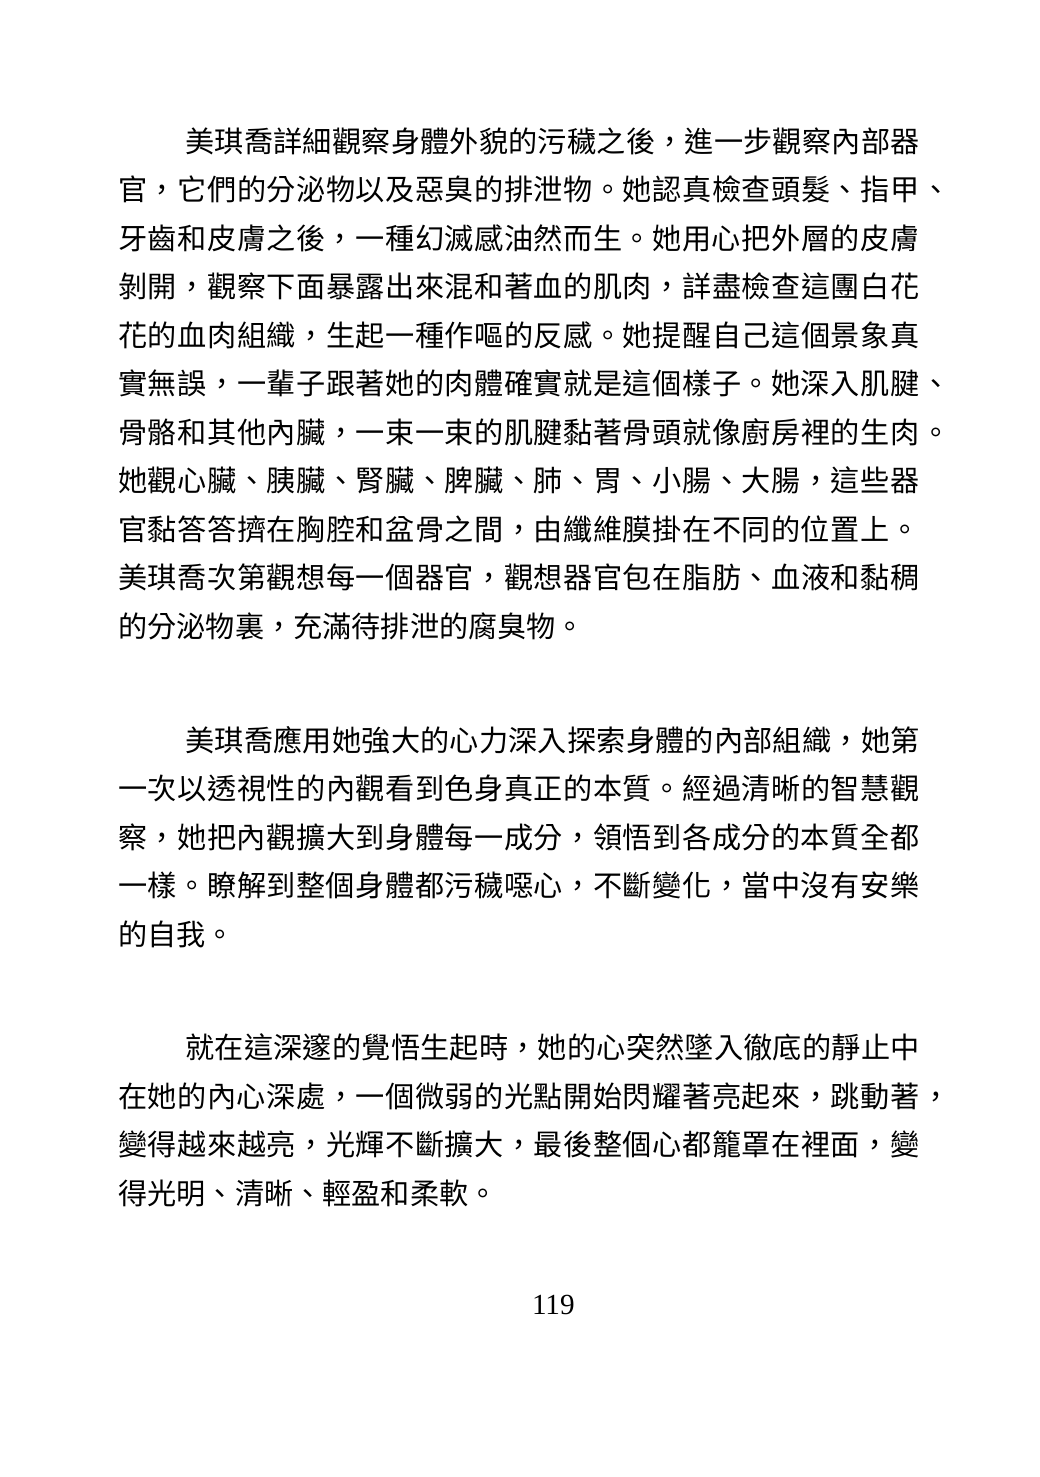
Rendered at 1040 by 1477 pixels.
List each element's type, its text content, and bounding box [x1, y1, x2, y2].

text 美琪喬詳細觀察身體外貌的污穢之後，進一步觀察內部器官，它們的分泌物以及惡臭的排泄物。她認真檢查頭髮、指甲、牙齒和皮膚之後，一種幻滅感油然而生。她用心把外層的皮膚剝開，觀察下面暴露出來混和著血的肌肉，詳盡檢查這團白花花的血肉組織，生起一種作嘔的反感。她提醒自己這個景象真實無誤，一輩子跟著她的肉體確實就是這個樣子。她深入肌腱、骨骼和其他內臟，一束一束的肌腱黏著骨頭就像廚房裡的生肉。她觀心臟、胰臟、腎臟、脾臟、肺、胃、小腸、大腸，這些器官黏答答擠在胸腔和盆骨之間，由纖維膜掛在不同的位置上。美琪喬次第觀想每一個器官，觀想器官包在脂肪、血液和黏稠的分泌物裏，充滿待排泄的腐臭物。 [118, 118, 921, 646]
text 美琪喬應用她強大的心力深入探索身體的內部組織，她第一次以透視性的內觀看到色身真正的本質。經過清晰的智慧觀察，她把內觀擴大到身體每一成分，領悟到各成分的本質全都一樣。瞭解到整個身體都污穢噁心，不斷變化，當中沒有安樂的自我。 [118, 717, 921, 953]
text 就在這深邃的覺悟生起時，她的心突然墜入徹底的靜止中，在她的內心深處，一個微弱的光點開始閃耀著亮起來，跳動著，變得越來越亮，光輝不斷擴大，最後整個心都籠罩在裡面，變得光明、清晰、輕盈和柔軟。 [118, 1025, 921, 1213]
